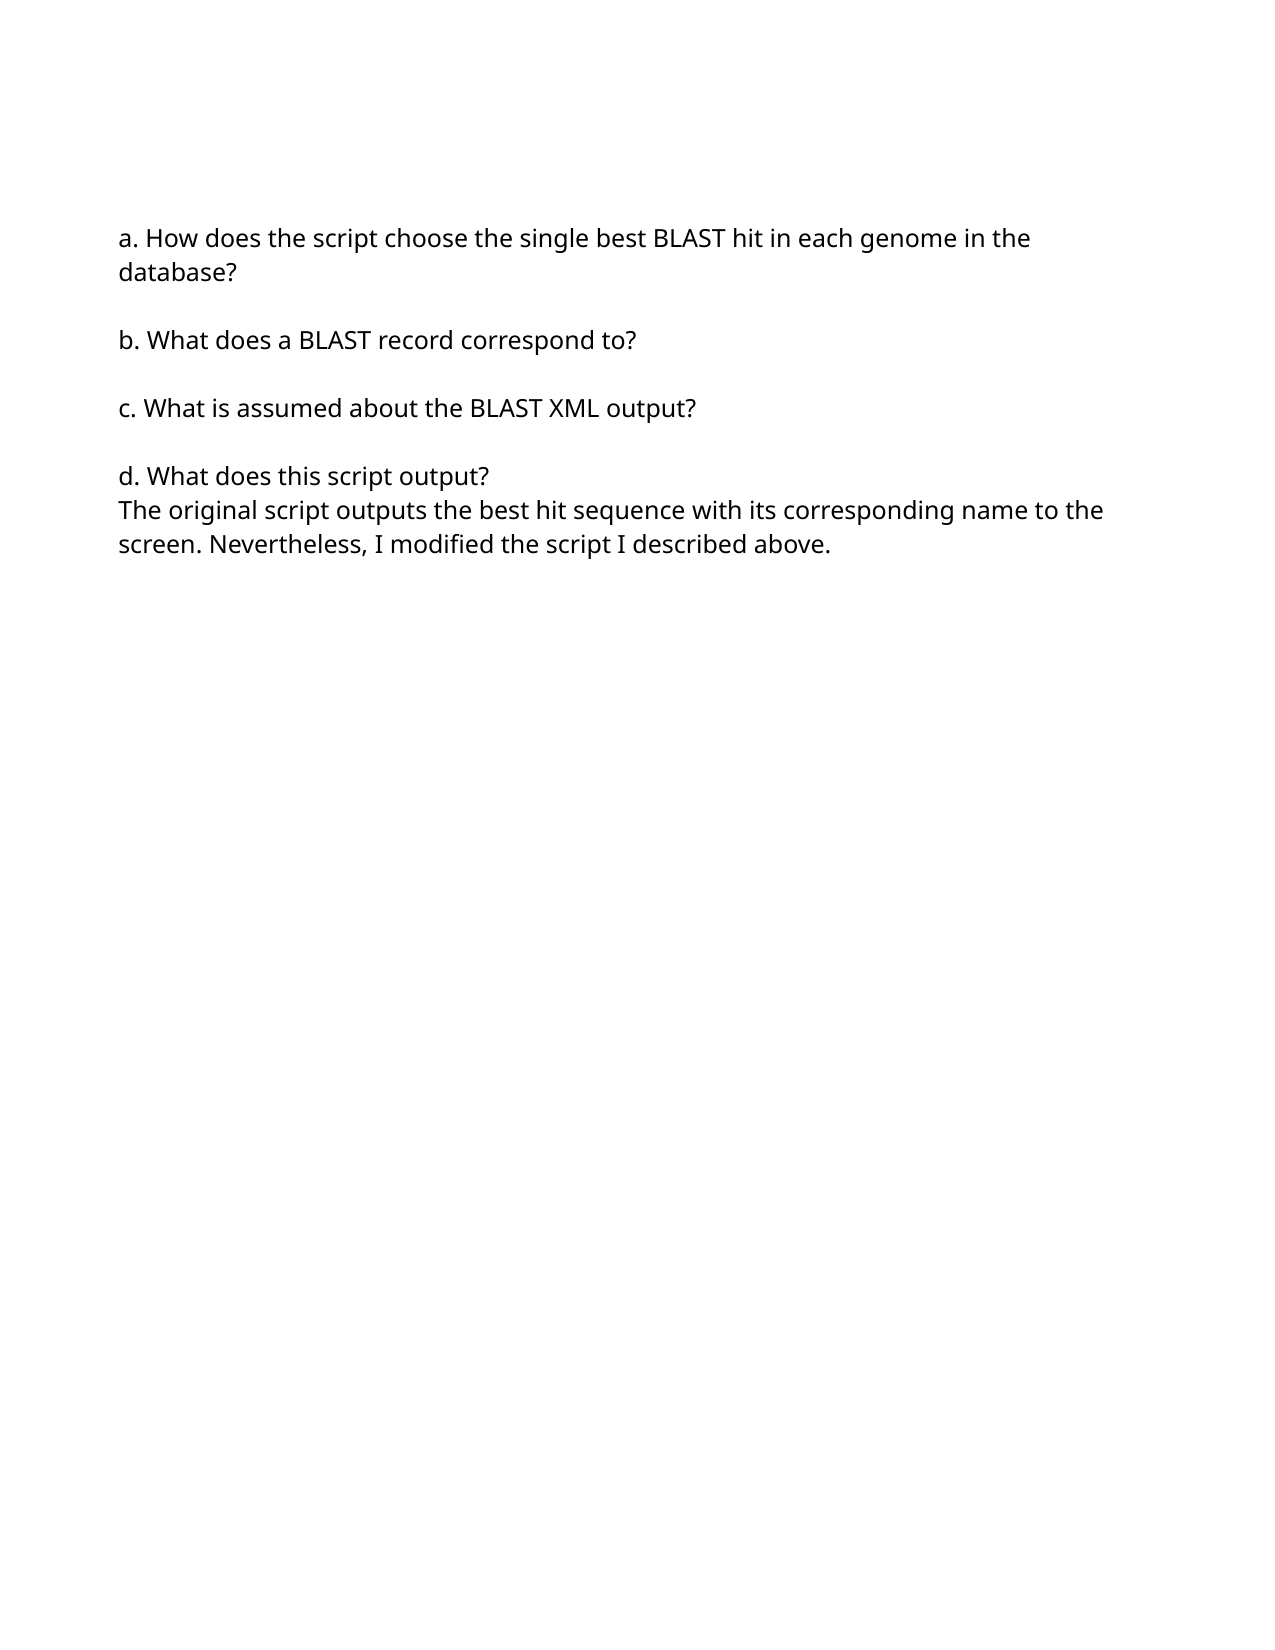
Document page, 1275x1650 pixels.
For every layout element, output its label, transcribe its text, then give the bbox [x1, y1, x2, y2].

text b. What does a BLAST record correspond to? [118, 322, 1157, 357]
text c. What is assumed about the BLAST XML output? [118, 391, 1157, 425]
text The original script outputs the best hit sequence with its corresponding name to the screen. Nevertheless, I modified the script I described above. [118, 493, 1157, 561]
text d. What does this script output? [118, 459, 1157, 493]
text database? [118, 254, 1157, 288]
text a. How does the script choose the single best BLAST hit in each genome in the [118, 220, 1157, 254]
